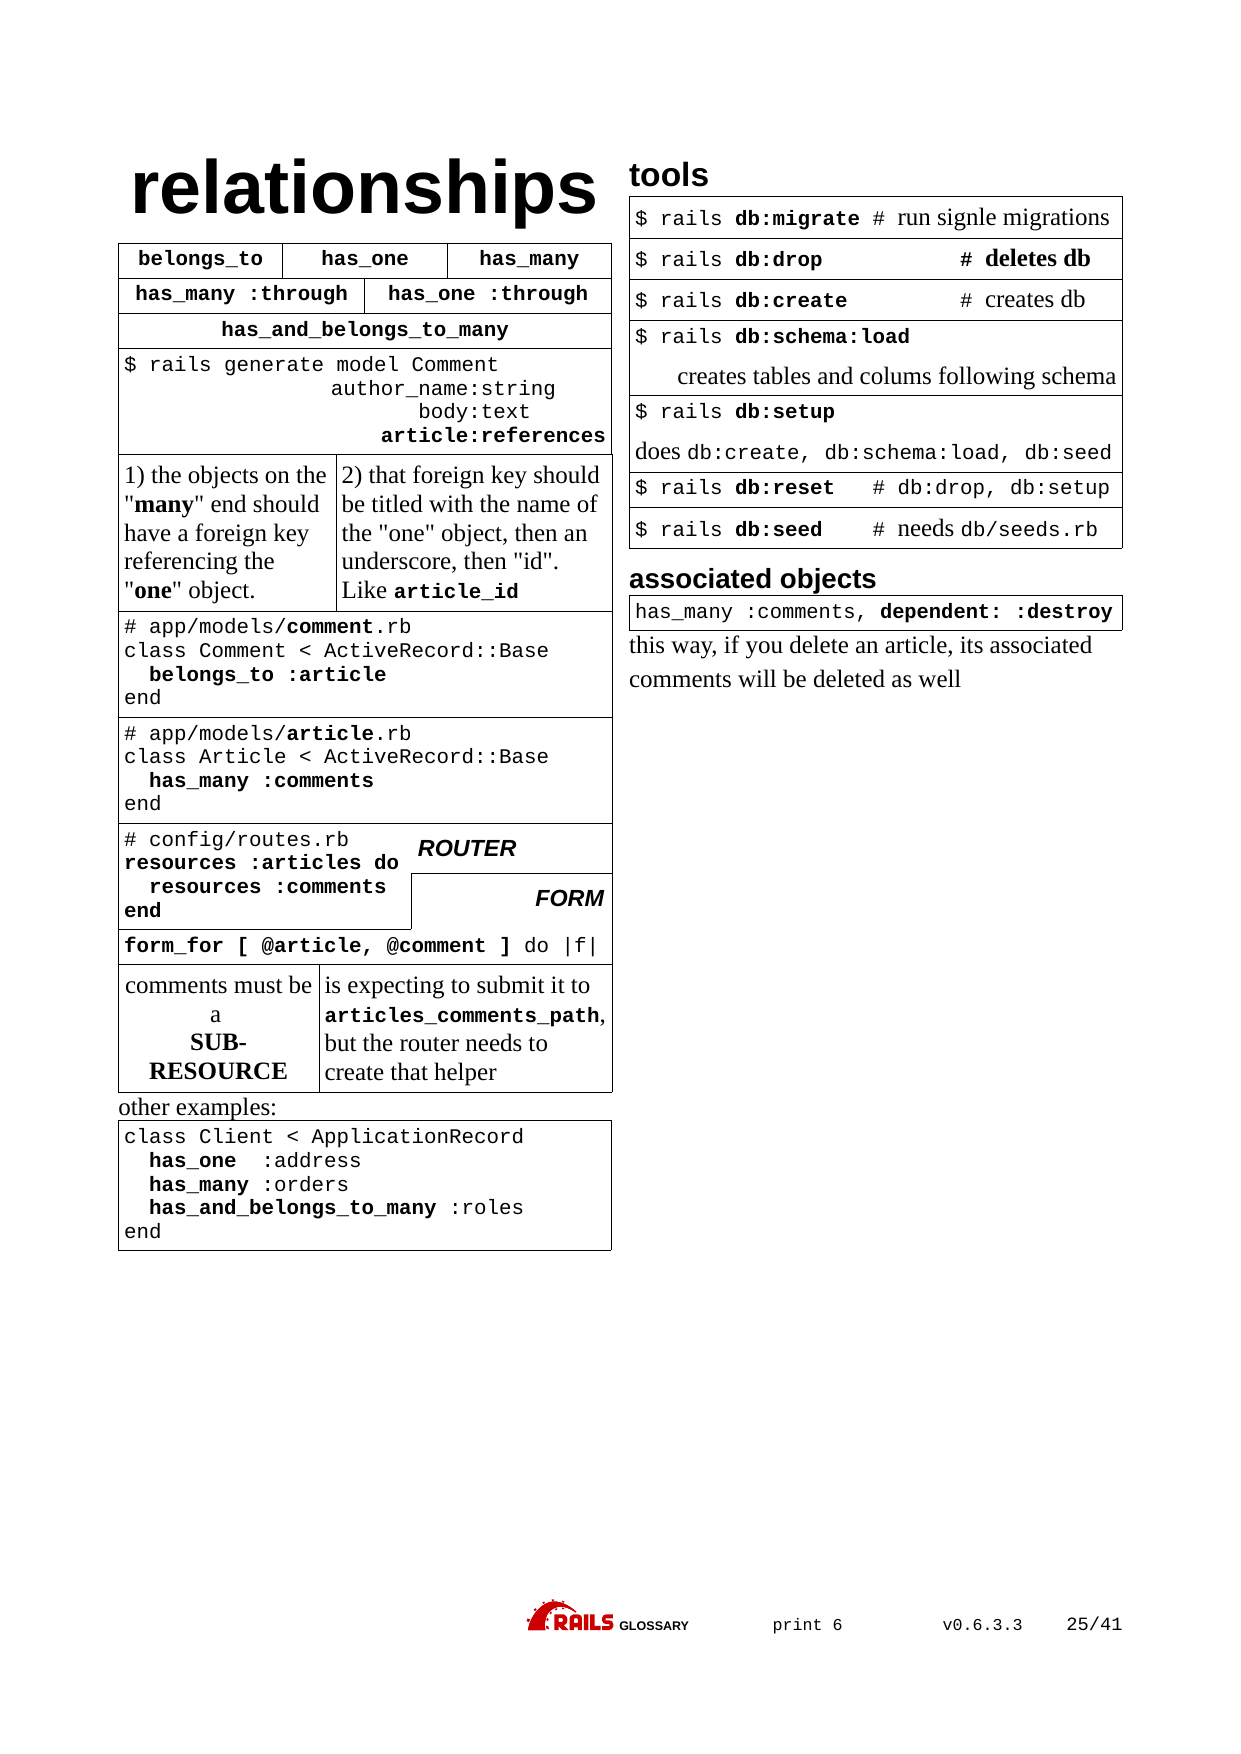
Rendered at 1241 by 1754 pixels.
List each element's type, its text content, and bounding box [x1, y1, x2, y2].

text other examples: [118, 1093, 611, 1120]
table_header 1) the objects on the "many" end should have a foreign key referencing the "one" object. [119, 455, 336, 611]
table_cell # config/routes.rb resources :articles do resources :comments end [119, 824, 411, 929]
subtitle associated objects [629, 563, 1122, 595]
table_cell FORM [412, 874, 612, 929]
table_header 2) that foreign key should be titled with the name of the "one" object, then an underscore, then "id". Like article_id [337, 455, 612, 611]
table_header belongs_to [119, 244, 282, 278]
table_cell $ rails db:setup [630, 396, 1122, 431]
table_cell ROUTER [411, 824, 612, 873]
table_cell creates tables and colums following schema [630, 355, 1122, 395]
table_header has_many [448, 244, 611, 278]
table_cell $ rails db:create # creates db [630, 280, 1122, 320]
table_header has_many :comments, dependent: :destroy [630, 596, 1122, 630]
table_cell $ rails db:reset # db:drop, db:setup [630, 473, 1122, 507]
table_header $ rails db:migrate # run signle migrations [630, 197, 1122, 238]
table_header $ rails db:seed # needs db/seeds.rb [630, 508, 1122, 548]
table_cell $ rails db:schema:load [630, 321, 1122, 355]
table_cell # app/models/comment.rb class Comment < ActiveRecord::Base belongs_to :article end [119, 612, 612, 717]
table_header class Client < ApplicationRecord has_one :address has_many :orders has_and_belongs_to_many :roles end [119, 1121, 611, 1250]
table_header has_one [283, 244, 447, 278]
table_cell is expecting to submit it to articles_comments_path, but the router needs to create that helper [320, 965, 612, 1092]
table_cell does db:create, db:schema:load, db:seed [630, 431, 1122, 472]
table_cell comments must be a SUB-RESOURCE [119, 965, 319, 1092]
table_cell has_many :through [119, 279, 364, 313]
table_cell form_for [ @article, @comment ] do |f| [119, 929, 612, 964]
subtitle relationships [118, 143, 611, 230]
table_cell has_one :through [365, 279, 611, 313]
text this way, if you delete an article, its associated comments will be deleted as well [629, 631, 1122, 693]
table_cell has_and_belongs_to_many [119, 314, 611, 348]
table_cell $ rails db:drop # deletes db [630, 239, 1122, 279]
subtitle tools [629, 155, 1122, 193]
table_header $ rails generate model Comment author_name:string body:text article:references [119, 349, 611, 454]
table_cell # app/models/article.rb class Article < ActiveRecord::Base has_many :comments end [119, 718, 612, 823]
